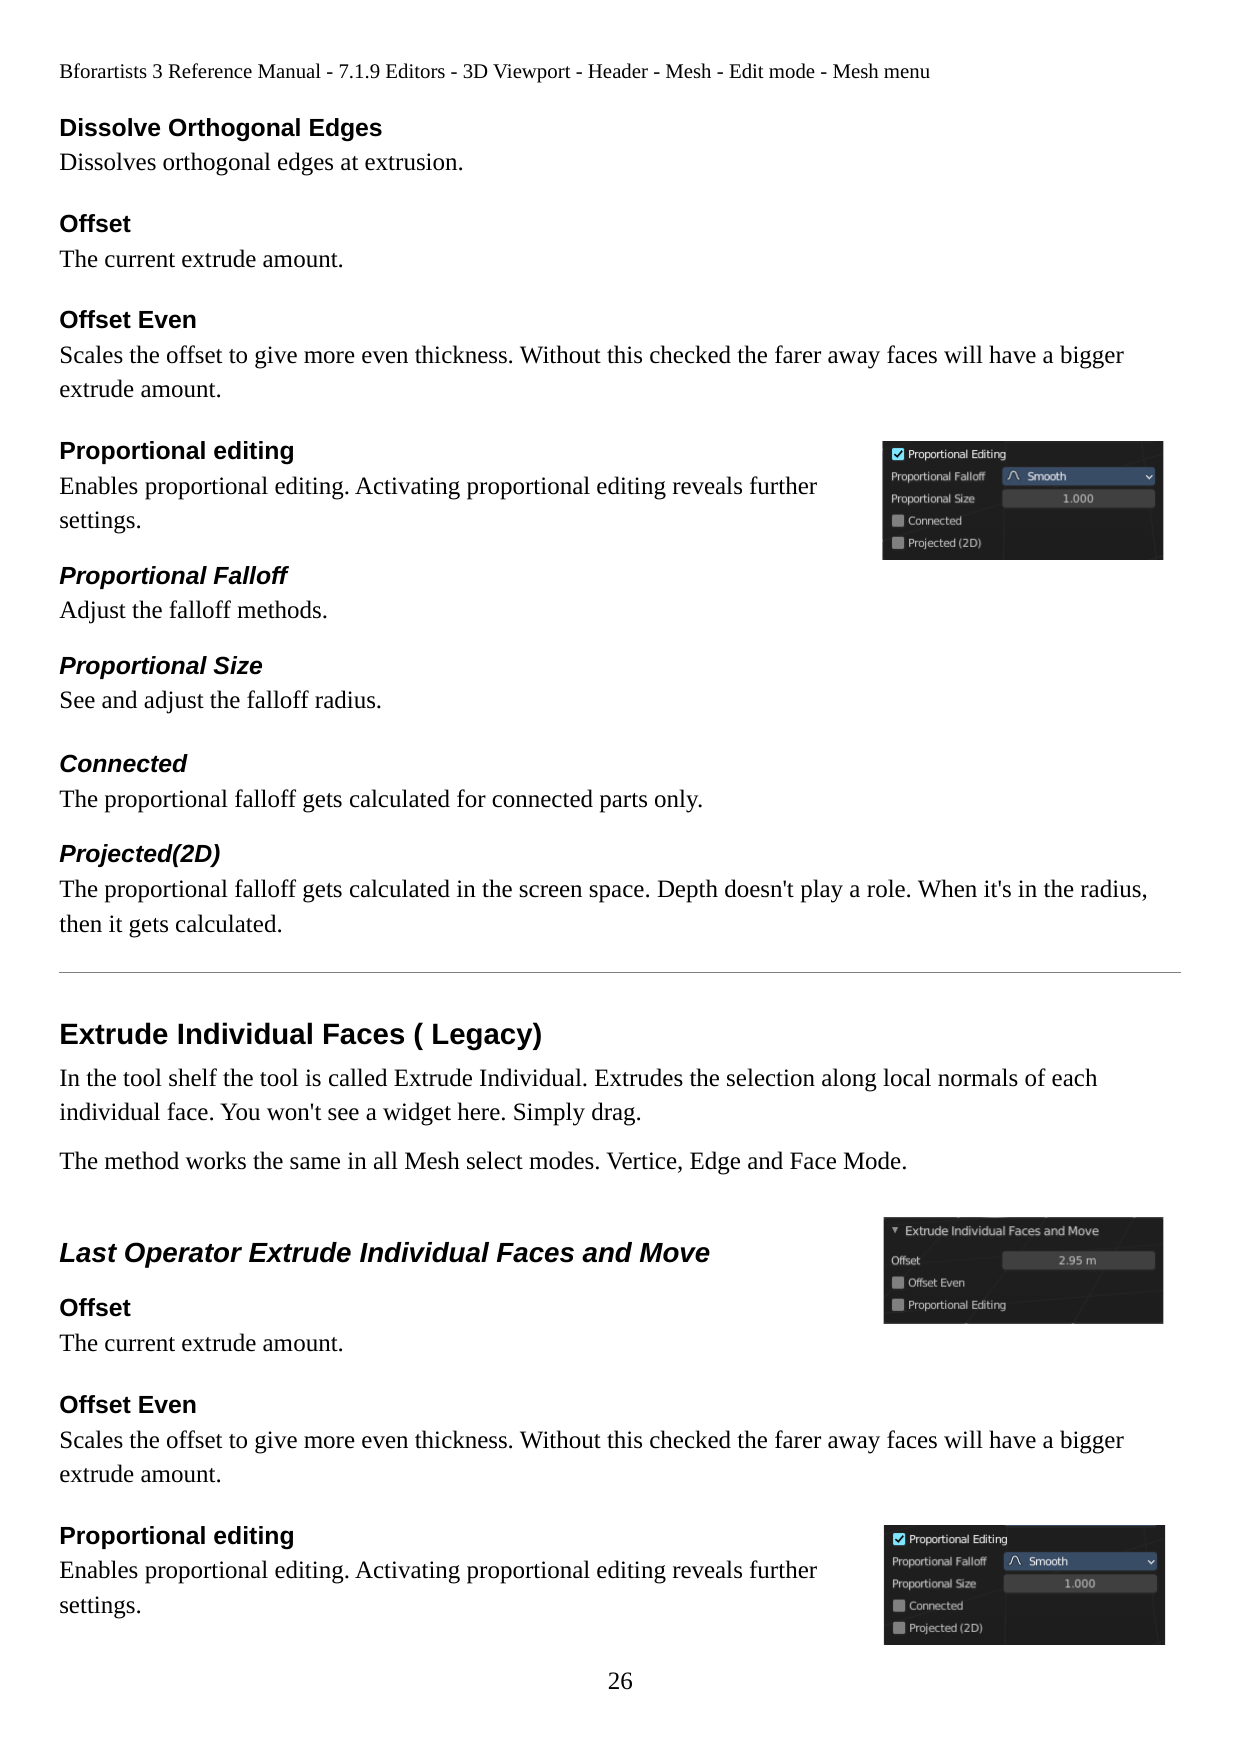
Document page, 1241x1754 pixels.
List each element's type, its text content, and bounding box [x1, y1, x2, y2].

text In the tool shelf the tool is called Extrude Individual. Extrudes the selection along local normals of each individual face. You won't see a widget here. Simply drag. [59, 1063, 1181, 1126]
subtitle Proportional Falloff [59, 561, 1181, 589]
text The current extrude amount. [59, 244, 1181, 272]
subtitle Offset Even [59, 305, 1181, 334]
subtitle Dissolve Orthogonal Edges [59, 113, 1181, 141]
subtitle Offset [59, 1293, 883, 1322]
subtitle Offset [59, 209, 1181, 237]
picture [883, 1217, 1164, 1324]
text Enables proportional editing. Activating proportional editing reveals further settings. [59, 1556, 883, 1619]
text The current extrude amount. [59, 1328, 1181, 1357]
subtitle Extrude Individual Faces ( Legacy) [59, 1017, 1181, 1050]
text Enables proportional editing. Activating proportional editing reveals further settings. [59, 471, 882, 534]
subtitle Proportional Size [59, 651, 1181, 679]
subtitle Projected(2D) [59, 839, 1181, 868]
text Scales the offset to give more even thickness. Without this checked the farer away faces will have a bigger extrude amount. [59, 340, 1181, 403]
text Adjust the falloff methods. [59, 596, 1181, 624]
picture [883, 1525, 1166, 1645]
picture [882, 441, 1164, 560]
subtitle [1164, 1293, 1181, 1322]
text Dissolves orthogonal edges at extrusion. [59, 147, 1181, 176]
subtitle Connected [59, 749, 1181, 778]
text Scales the offset to give more even thickness. Without this checked the farer away faces will have a bigger extrude amount. [59, 1425, 1181, 1488]
text The proportional falloff gets calculated for connected parts only. [59, 784, 1181, 813]
subtitle Proportional editing [59, 1521, 1181, 1549]
text The method works the same in all Mesh select modes. Vertice, Edge and Face Mode. [59, 1146, 1181, 1175]
subtitle Proportional editing [59, 436, 1181, 465]
text See and adjust the falloff radius. [59, 686, 1181, 714]
text The proportional falloff gets calculated in the screen space. Depth doesn't play a role. When it's in the radius, then it gets calculated. [59, 874, 1181, 937]
subtitle Last Operator Extrude Individual Faces and Move [59, 1237, 883, 1268]
subtitle Offset Even [59, 1390, 1181, 1418]
